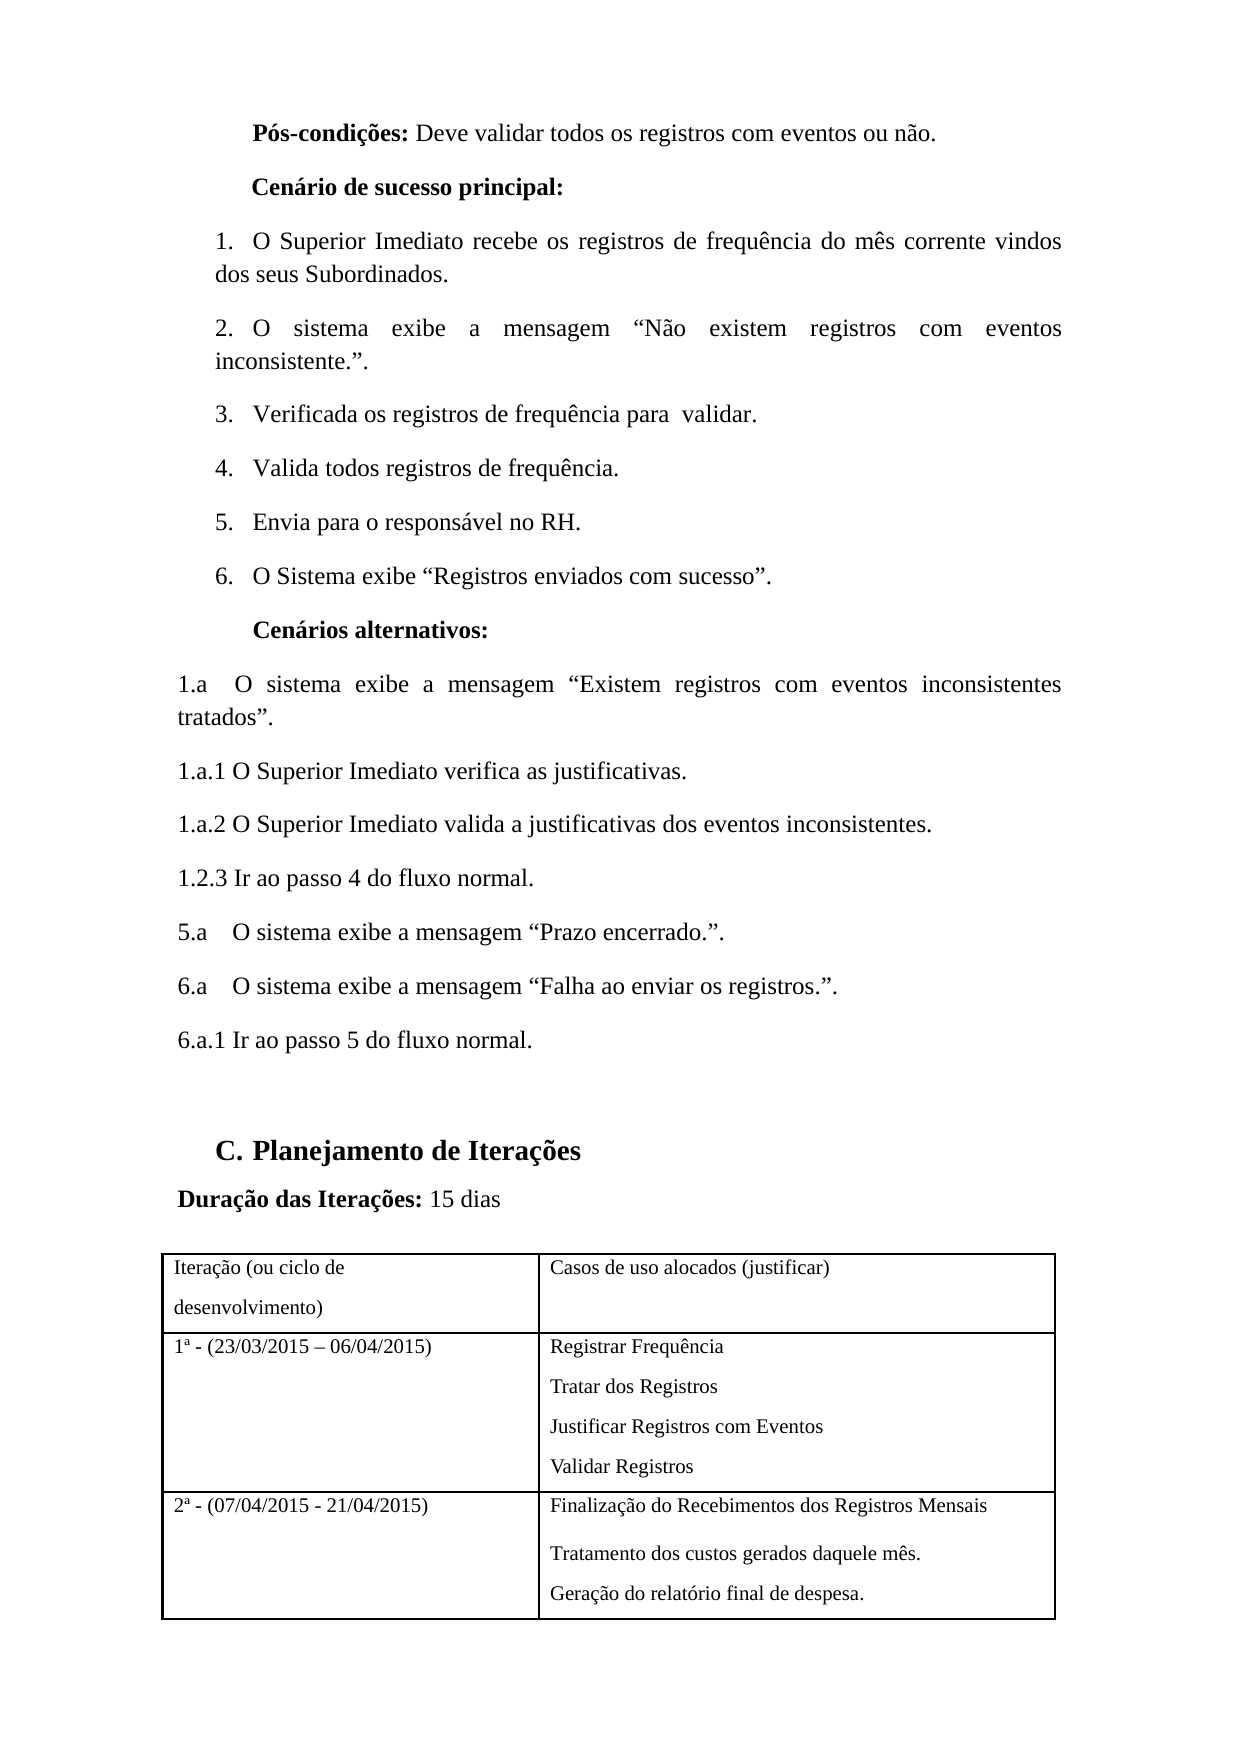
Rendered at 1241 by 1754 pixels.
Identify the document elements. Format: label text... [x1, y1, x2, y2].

table_header Casos de uso alocados (justificar) [540, 1255, 1054, 1332]
table_cell 2ª - (07/04/2015 - 21/04/2015) [164, 1493, 538, 1618]
text 1.a O sistema exibe a mensagem “Existem registros com eventos inconsistentes tratados”. [177, 669, 1063, 731]
list Planejamento de Iterações [215, 1133, 1063, 1166]
text 5.a O sistema exibe a mensagem “Prazo encerrado.”. [177, 917, 1063, 946]
list Verificada os registros de frequência para validar. [215, 399, 1063, 428]
table_cell Finalização do Recebimentos dos Registros Mensais Tratamento dos custos gerados daquele mês. Geração do relatório final de despesa. [540, 1493, 1054, 1618]
table_cell 1ª - (23/03/2015 – 06/04/2015) [164, 1334, 538, 1491]
text 1.2.3 Ir ao passo 4 do fluxo normal. [177, 863, 1063, 892]
table_header Iteração (ou ciclo de desenvolvimento) [164, 1255, 538, 1332]
list Envia para o responsável no RH. [215, 507, 1063, 536]
text 1.a.2 O Superior Imediato valida a justificativas dos eventos inconsistentes. [177, 809, 1063, 838]
list Cenários alternativos: [215, 615, 1063, 644]
text Cenário de sucesso principal: [215, 172, 1063, 201]
list O Sistema exibe “Registros enviados com sucesso”. [215, 561, 1063, 590]
text 6.a.1 Ir ao passo 5 do fluxo normal. [177, 1025, 1063, 1054]
text 6.a O sistema exibe a mensagem “Falha ao enviar os registros.”. [177, 971, 1063, 1000]
table_cell Registrar Frequência Tratar dos Registros Justificar Registros com Eventos Validar Registros [540, 1334, 1054, 1491]
list O sistema exibe a mensagem “Não existem registros com eventos inconsistente.”. [215, 313, 1063, 374]
list Valida todos registros de frequência. [215, 453, 1063, 482]
text 1.a.1 O Superior Imediato verifica as justificativas. [177, 756, 1063, 784]
text Pós-condições: Deve validar todos os registros com eventos ou não. [252, 118, 1063, 147]
text Duração das Iterações: 15 dias [177, 1184, 1063, 1212]
list O Superior Imediato recebe os registros de frequência do mês corrente vindos dos seus Subordinados. [215, 226, 1063, 288]
